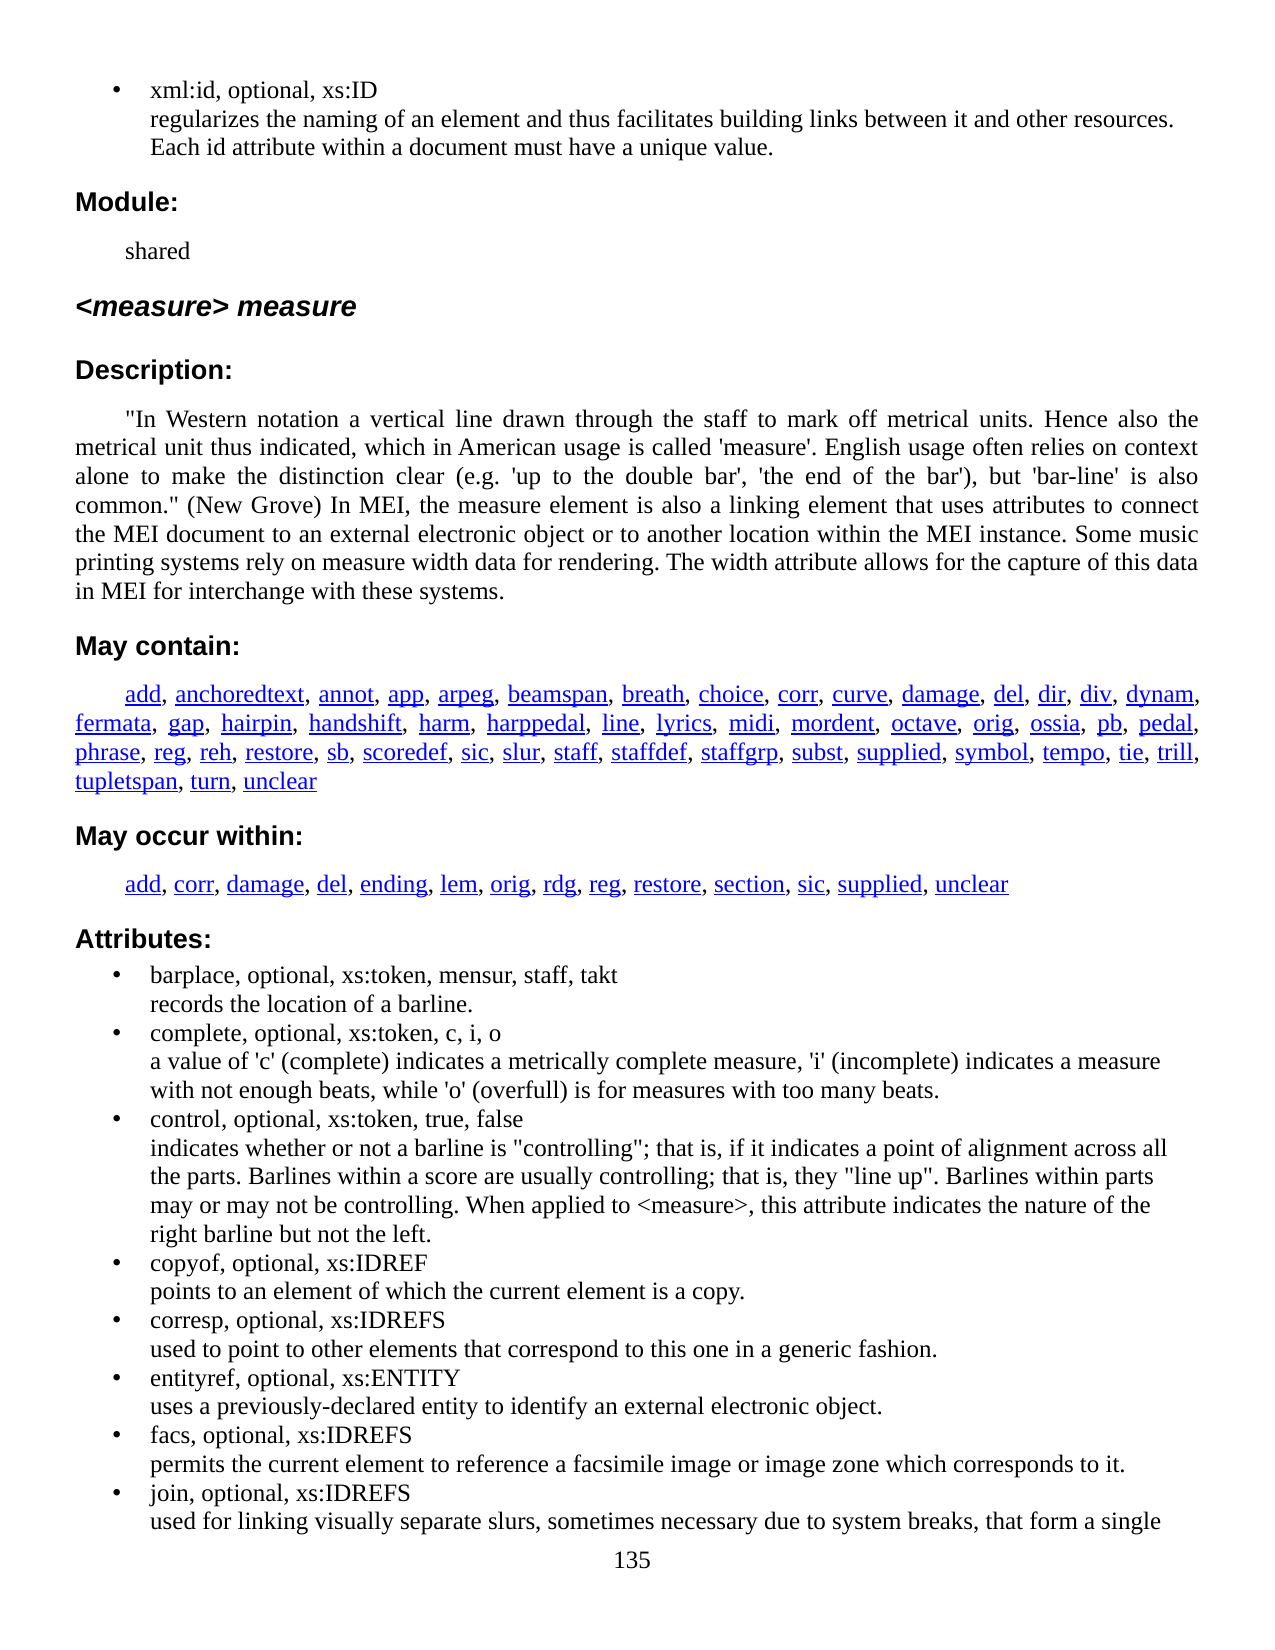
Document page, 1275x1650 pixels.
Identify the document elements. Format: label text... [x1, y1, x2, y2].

list join, optional, xs:IDREFS used for linking visually separate slurs, sometimes necessary due to system breaks, that form a single [112, 1478, 1200, 1535]
text shared [75, 236, 1200, 264]
list barplace, optional, xs:token, mensur, staff, takt records the location of a barline. [112, 960, 1200, 1018]
text "In Western notation a vertical line drawn through the staff to mark off metrical units. Hence also the metrical unit thus indicated, which in American usage is called 'measure'. English usage often relies on context alone to make the distinction clear (e.g. 'up to the double bar', 'the end of the bar'), but 'bar-line' is also common." (New Grove) In MEI, the measure element is also a linking element that uses attributes to connect the MEI document to an external electronic object or to another location within the MEI instance. Some music printing systems rely on measure width data for rendering. The width attribute allows for the capture of this data in MEI for interchange with these systems. [75, 404, 1200, 605]
subtitle May occur within: [75, 819, 1200, 851]
subtitle Module: [75, 186, 1200, 217]
text add, anchoredtext, annot, app, arpeg, beamspan, breath, choice, corr, curve, damage, del, dir, div, dynam, fermata, gap, hairpin, handshift, harm, harppedal, line, lyrics, midi, mordent, octave, orig, ossia, pb, pedal, phrase, reg, reh, restore, sb, scoredef, sic, slur, staff, staffdef, staffgrp, subst, supplied, symbol, tempo, tie, trill, tupletspan, turn, unclear [75, 679, 1200, 794]
list entityref, optional, xs:ENTITY uses a previously-declared entity to identify an external electronic object. [112, 1363, 1200, 1420]
subtitle May contain: [75, 630, 1200, 661]
subtitle Attributes: [75, 923, 1200, 954]
list complete, optional, xs:token, c, i, o a value of 'c' (complete) indicates a metrically complete measure, 'i' (incomplete) indicates a measure with not enough beats, while 'o' (overfull) is for measures with too many beats. [112, 1018, 1200, 1104]
list xml:id, optional, xs:ID regularizes the naming of an element and thus facilitates building links between it and other resources. Each id attribute within a document must have a unique value. [112, 75, 1200, 161]
subtitle Description: [75, 354, 1200, 386]
list control, optional, xs:token, true, false indicates whether or not a barline is "controlling"; that is, if it indicates a point of alignment across all the parts. Barlines within a score are usually controlling; that is, they "line up". Barlines within parts may or may not be controlling. When applied to <measure>, this attribute indicates the nature of the right barline but not the left. [112, 1104, 1200, 1248]
list corresp, optional, xs:IDREFS used to point to other elements that correspond to this one in a generic fashion. [112, 1305, 1200, 1363]
list copyof, optional, xs:IDREF points to an element of which the current element is a copy. [112, 1248, 1200, 1305]
list facs, optional, xs:IDREFS permits the current element to reference a facsimile image or image zone which corresponds to it. [112, 1420, 1200, 1478]
text add, corr, damage, del, ending, lem, orig, rdg, reg, restore, section, sic, supplied, unclear [75, 869, 1200, 898]
subtitle <measure> measure [75, 289, 1200, 323]
